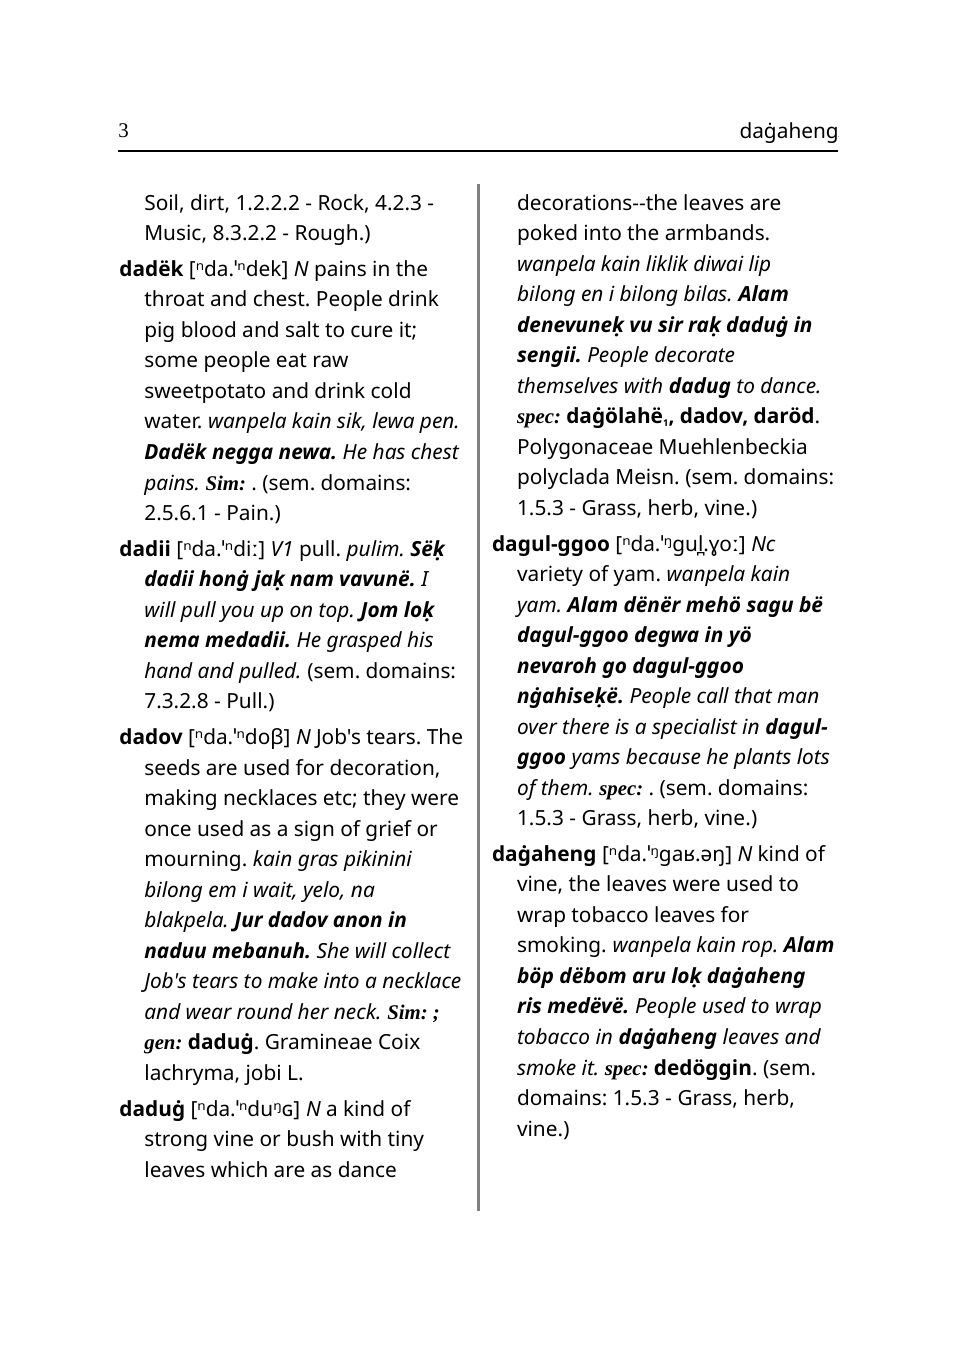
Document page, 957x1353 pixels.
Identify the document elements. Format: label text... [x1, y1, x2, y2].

text daġaheng [ⁿda.ˈᵑɡaʁ.əŋ] N kind of vine, the leaves were used to wrap tobacco leaves for smoking. wanpela kain rop. Alam böp dëbom aru loḳ daġaheng ris medëvë. People used to wrap tobacco in daġaheng leaves and smoke it. spec: dedöggin. (sem. domains: 1.5.3 - Grass, herb, vine.) [492, 836, 837, 1146]
text dadii [ⁿda.ˈⁿdiː] V1 pull. pulim. Sëḳ dadii honġ jaḳ nam vavunë. I will pull you up on top. Jom loḳ nema medadii. He grasped his hand and pulled. (sem. domains: 7.3.2.8 - Pull.) [119, 531, 465, 719]
text dadëk [ⁿda.ˈⁿdek] N pains in the throat and chest. People drink pig blood and salt to cure it; some people eat raw sweetpotato and drink cold water. wanpela kain sik, lewa pen. Dadëk negga newa. He has chest pains. Sim: . (sem. domains: 2.5.6.1 - Pain.) [119, 251, 465, 531]
text - Soil, dirt, 1.2.2.2 - Rock, 4.2.3 - Music, 8.3.2.2 - Rough.) [119, 186, 465, 251]
text decorations--the leaves are poked into the armbands. wanpela kain liklik diwai lip bilong en i bilong bilas. Alam denevuneḳ vu sir raḳ daduġ in sengii. People decorate themselves with dadug to dance. spec: daġölahë1, dadov, daröd. Polygonaceae Muehlenbeckia polyclada Meisn. (sem. domains: 1.5.3 - Grass, herb, vine.) [492, 186, 837, 526]
text daduġ [ⁿda.ˈⁿduᵑɢ] N a kind of strong vine or bush with tiny leaves which are as dance [119, 1091, 465, 1187]
text dadov [ⁿda.ˈⁿdoβ] N Job's tears. The seeds are used for decoration, making necklaces etc; they were once used as a sign of grief or mourning. kain gras pikinini bilong em i wait, yelo, na blakpela. Jur dadov anon in naduu mebanuh. She will collect Job's tears to make into a necklace and wear round her neck. Sim: ; gen: daduġ. Gramineae Coix lachryma, jobi L. [119, 719, 465, 1091]
text dagul-ggoo [ⁿda.ˈᵑɡul̪.ɣoː] Nc variety of yam. wanpela kain yam. Alam dënër mehö sagu bë dagul-ggoo degwa in yö nevaroh go dagul-ggoo nġahiseḳë. People call that man over there is a specialist in dagul-ggoo yams because he plants lots of them. spec: . (sem. domains: 1.5.3 - Grass, herb, vine.) [492, 526, 837, 836]
